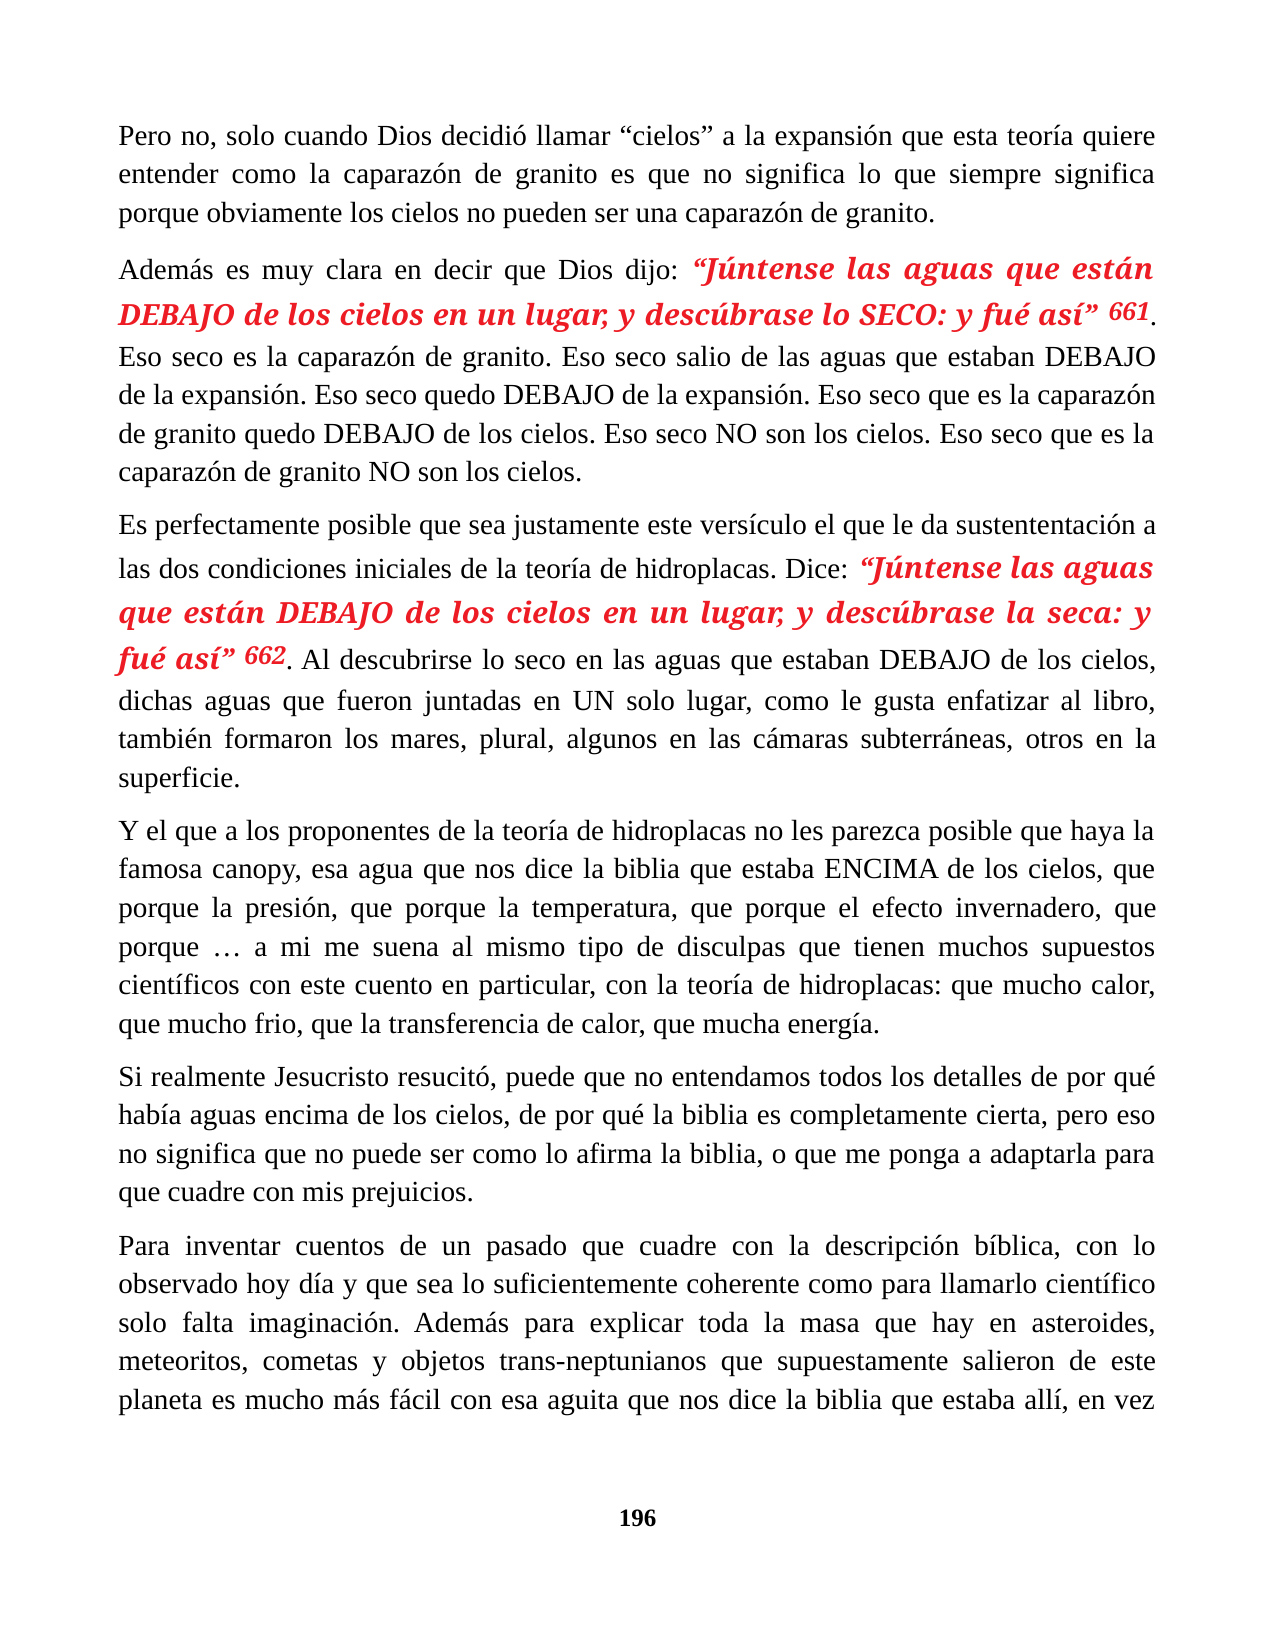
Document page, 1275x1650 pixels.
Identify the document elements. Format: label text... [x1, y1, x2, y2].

text Es perfectamente posible que sea justamente este versículo el que le da sustententación a las dos condiciones iniciales de la teoría de hidroplacas. Dice: “Júntense las aguas que están DEBAJO de los cielos en un lugar, y descúbrase la seca: y fué así” . Al descubrirse lo seco en las aguas que estaban DEBAJO de los cielos, dichas aguas que fueron juntadas en UN solo lugar, como le gusta enfatizar al libro, también formaron los mares, plural, algunos en las cámaras subterráneas, otros en la superficie. [118, 507, 1157, 793]
text Si realmente Jesucristo resucitó, puede que no entendamos todos los detalles de por qué había aguas encima de los cielos, de por qué la biblia es completamente cierta, pero eso no significa que no puede ser como lo afirma la biblia, o que me ponga a adaptarla para que cuadre con mis prejuicios. [118, 1059, 1157, 1208]
text Pero no, solo cuando Dios decidió llamar “cielos” a la expansión que esta teoría quiere entender como la caparazón de granito es que no significa lo que siempre significa porque obviamente los cielos no pueden ser una caparazón de granito. [118, 118, 1157, 229]
text Y el que a los proponentes de la teoría de hidroplacas no les parezca posible que haya la famosa canopy, esa agua que nos dice la biblia que estaba ENCIMA de los cielos, que porque la presión, que porque la temperatura, que porque el efecto invernadero, que porque … a mi me suena al mismo tipo de disculpas que tienen muchos supuestos científicos con este cuento en particular, con la teoría de hidroplacas: que mucho calor, que mucho frio, que la transferencia de calor, que mucha energía. [118, 813, 1157, 1039]
text Además es muy clara en decir que Dios dijo: “Júntense las aguas que están DEBAJO de los cielos en un lugar, y descúbrase lo SECO: y fué así” . Eso seco es la caparazón de granito. Eso seco salio de las aguas que estaban DEBAJO de la expansión. Eso seco quedo DEBAJO de la expansión. Eso seco que es la caparazón de granito quedo DEBAJO de los cielos. Eso seco NO son los cielos. Eso seco que es la caparazón de granito NO son los cielos. [118, 248, 1157, 488]
text Para inventar cuentos de un pasado que cuadre con la descripción bíblica, con lo observado hoy día y que sea lo suficientemente coherente como para llamarlo científico solo falta imaginación. Además para explicar toda la masa que hay en asteroides, meteoritos, cometas y objetos trans-neptunianos que supuestamente salieron de este planeta es mucho más fácil con esa aguita que nos dice la biblia que estaba allí, en vez [118, 1228, 1157, 1415]
